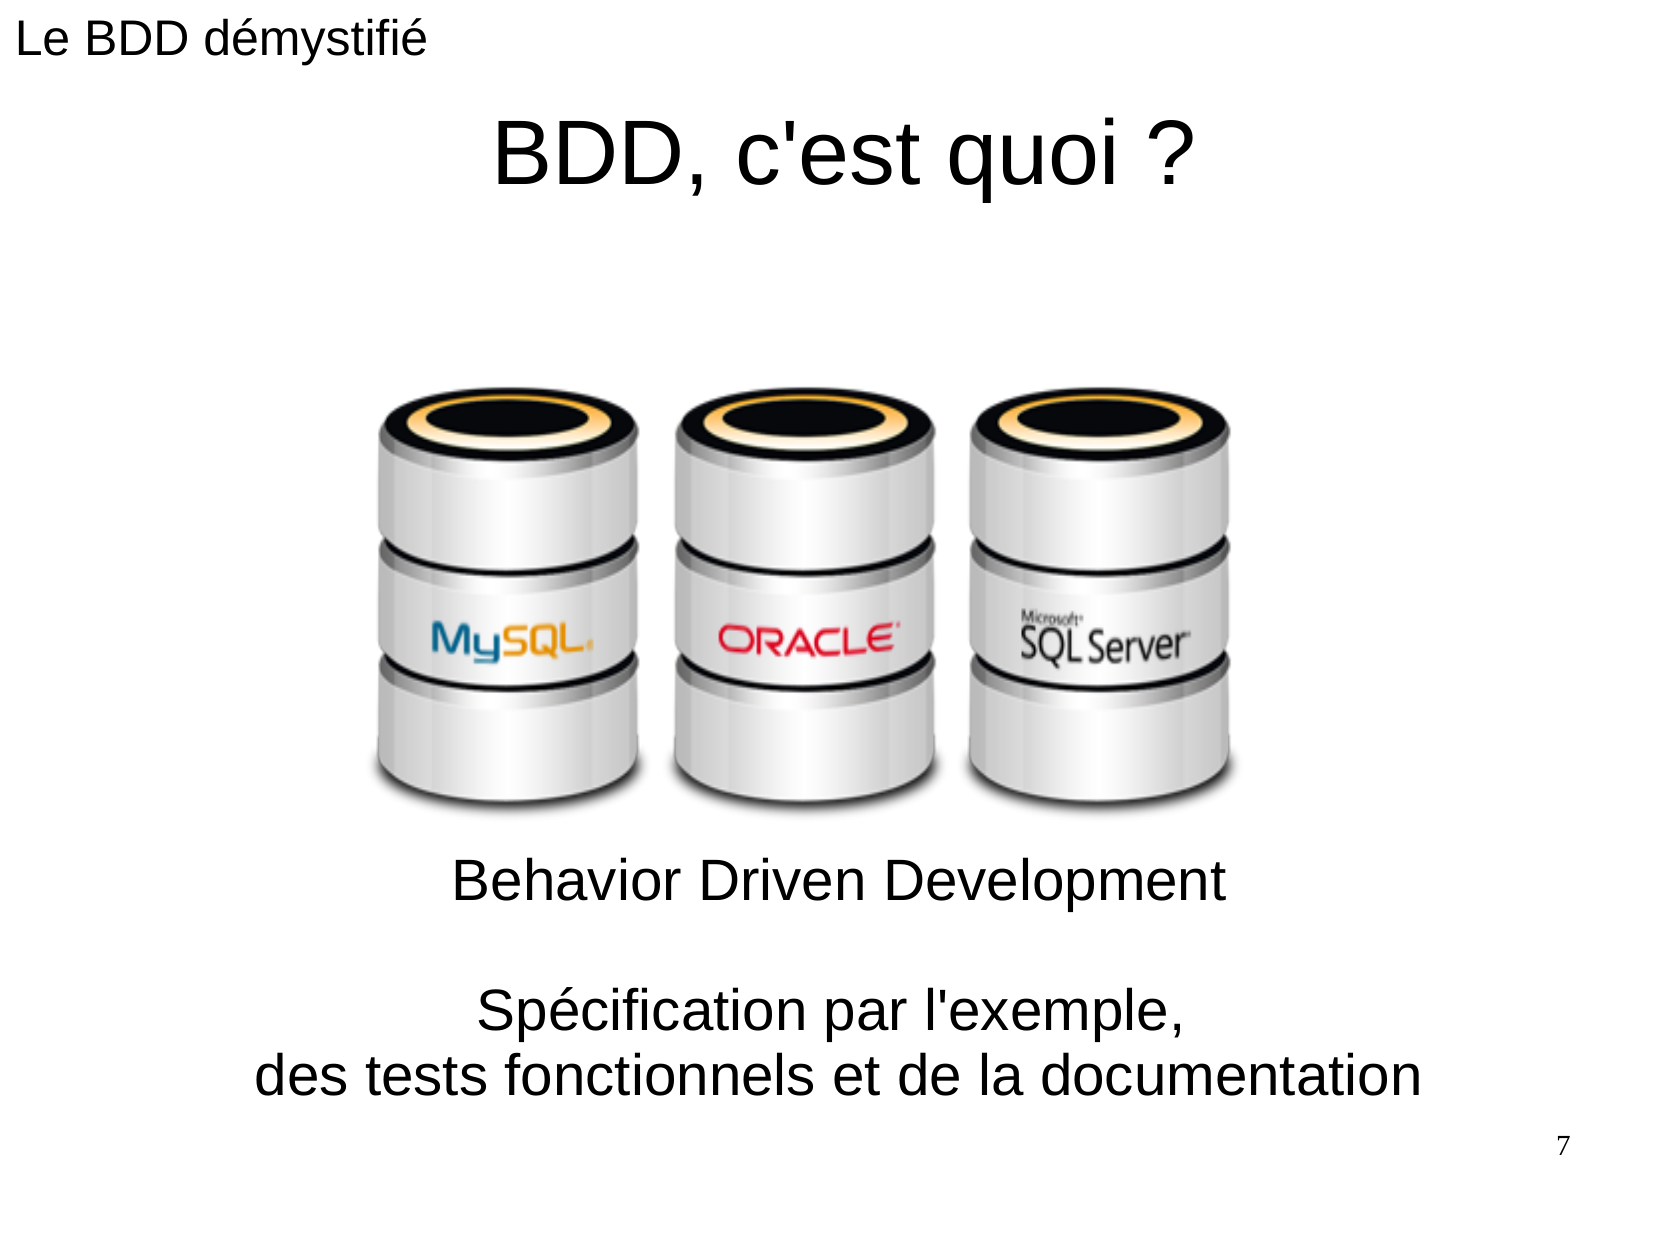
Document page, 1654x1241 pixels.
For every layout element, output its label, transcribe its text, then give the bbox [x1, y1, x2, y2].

picture [345, 359, 1261, 836]
title BDD, c'est quoi ? [82, 49, 1571, 257]
text_box Behavior Driven Development Spécification par l'exemple, des tests fonctionnels et de la documentation [240, 840, 1440, 1115]
text_box Le BDD démystifié [0, 3, 444, 74]
